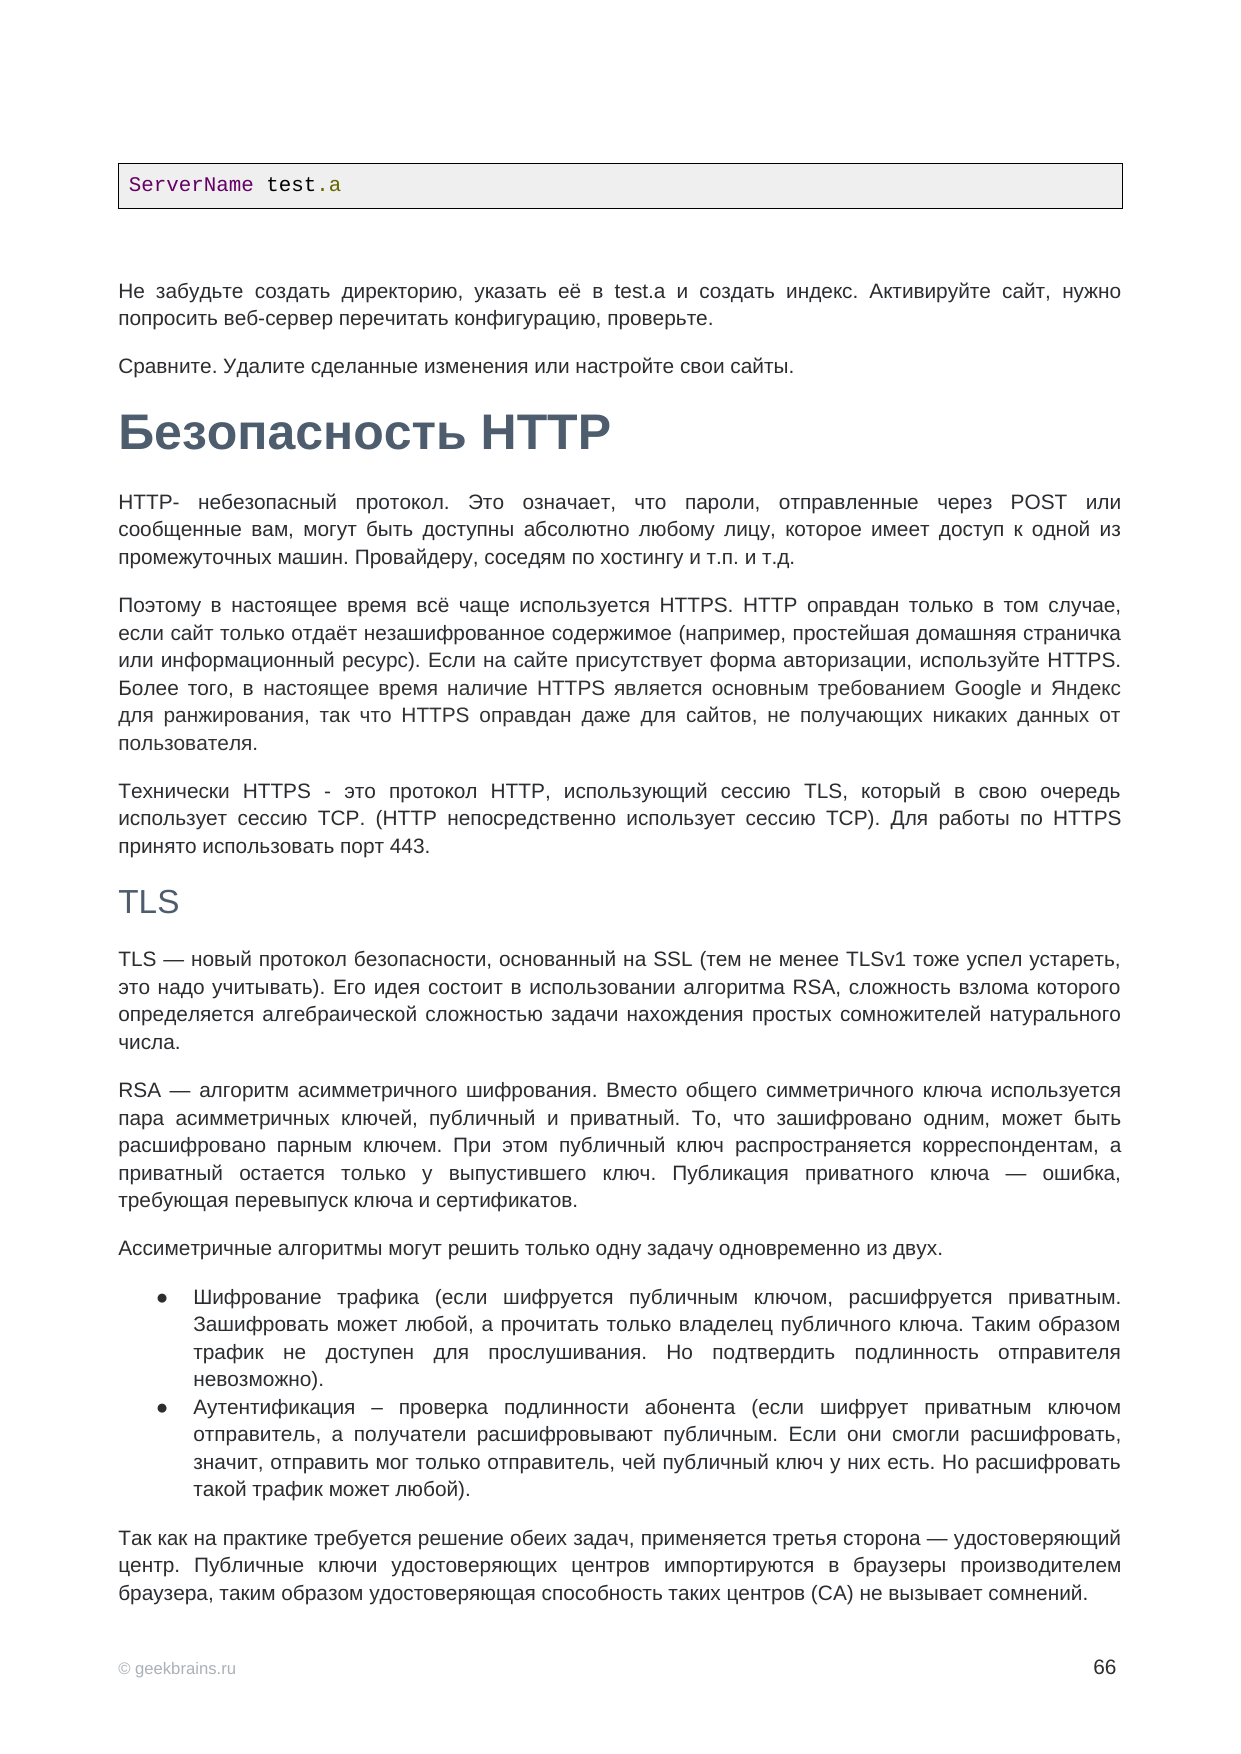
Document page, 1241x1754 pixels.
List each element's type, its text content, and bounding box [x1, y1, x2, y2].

text Ассиметричные алгоритмы могут решить только одну задачу одновременно из двух. [118, 1236, 1122, 1260]
table_header ServerName test.a [119, 164, 1122, 208]
text HTTP- небезопасный протокол. Это означает, что пароли, отправленные через POST или сообщенные вам, могут быть доступны абсолютно любому лицу, которое имеет доступ к одной из промежуточных машин. Провайдеру, соседям по хостингу и т.п. и т.д. [118, 489, 1122, 568]
subtitle TLS [118, 882, 1122, 921]
list Шифрование трафика (если шифруется публичным ключом, расшифруется приватным. Зашифровать может любой, а прочитать только владелец публичного ключа. Таким образом трафик не доступен для прослушивания. Но подтвердить подлинность отправителя невозможно). [156, 1284, 1122, 1391]
list Аутентификация – проверка подлинности абонента (если шифрует приватным ключом отправитель, а получатели расшифровывают публичным. Если они смогли расшифровать, значит, отправить мог только отправитель, чей публичный ключ у них есть. Но расшифровать такой трафик может любой). [156, 1394, 1122, 1501]
text Сравните. Удалите сделанные изменения или настройте свои сайты. [118, 354, 1122, 378]
text Не забудьте создать директорию, указать её в test.a и создать индекс. Активируйте сайт, нужно попросить веб-сервер перечитать конфигурацию, проверьте. [118, 278, 1122, 330]
text Так как на практике требуется решение обеих задач, применяется третья сторона — удостоверяющий центр. Публичные ключи удостоверяющих центров импортируются в браузеры производителем браузера, таким образом удостоверяющая способность таких центров (CA) не вызывает сомнений. [118, 1525, 1122, 1604]
text Поэтому в настоящее время всё чаще используется HTTPS. HTTP оправдан только в том случае, если сайт только отдаёт незашифрованное содержимое (например, простейшая домашняя страничка или информационный ресурс). Если на сайте присутствует форма авторизации, используйте HTTPS. Более того, в настоящее время наличие HTTPS является основным требованием Google и Яндекс для ранжирования, так что HTTPS оправдан даже для сайтов, не получающих никаких данных от пользователя. [118, 593, 1122, 754]
subtitle Безопасность HTTP [118, 403, 1122, 460]
text TLS — новый протокол безопасности, основанный на SSL (тем не менее TLSv1 тоже успел устареть, это надо учитывать). Его идея состоит в использовании алгоритма RSA, сложность взлома которого определяется алгебраической сложностью задачи нахождения простых сомножителей натурального числа. [118, 947, 1122, 1053]
text RSA — алгоритм асимметричного шифрования. Вместо общего симметричного ключа используется пара асимметричных ключей, публичный и приватный. То, что зашифровано одним, может быть расшифровано парным ключем. При этом публичный ключ распространяется корреспондентам, а приватный остается только у выпустившего ключ. Публикация приватного ключа — ошибка, требующая перевыпуск ключа и сертификатов. [118, 1078, 1122, 1212]
text Технически HTTPS - это протокол HTTP, использующий сессию TLS, который в свою очередь использует сессию TCP. (HTTP непосредственно использует сессию TCP). Для работы по HTTPS принято использовать порт 443. [118, 779, 1122, 858]
